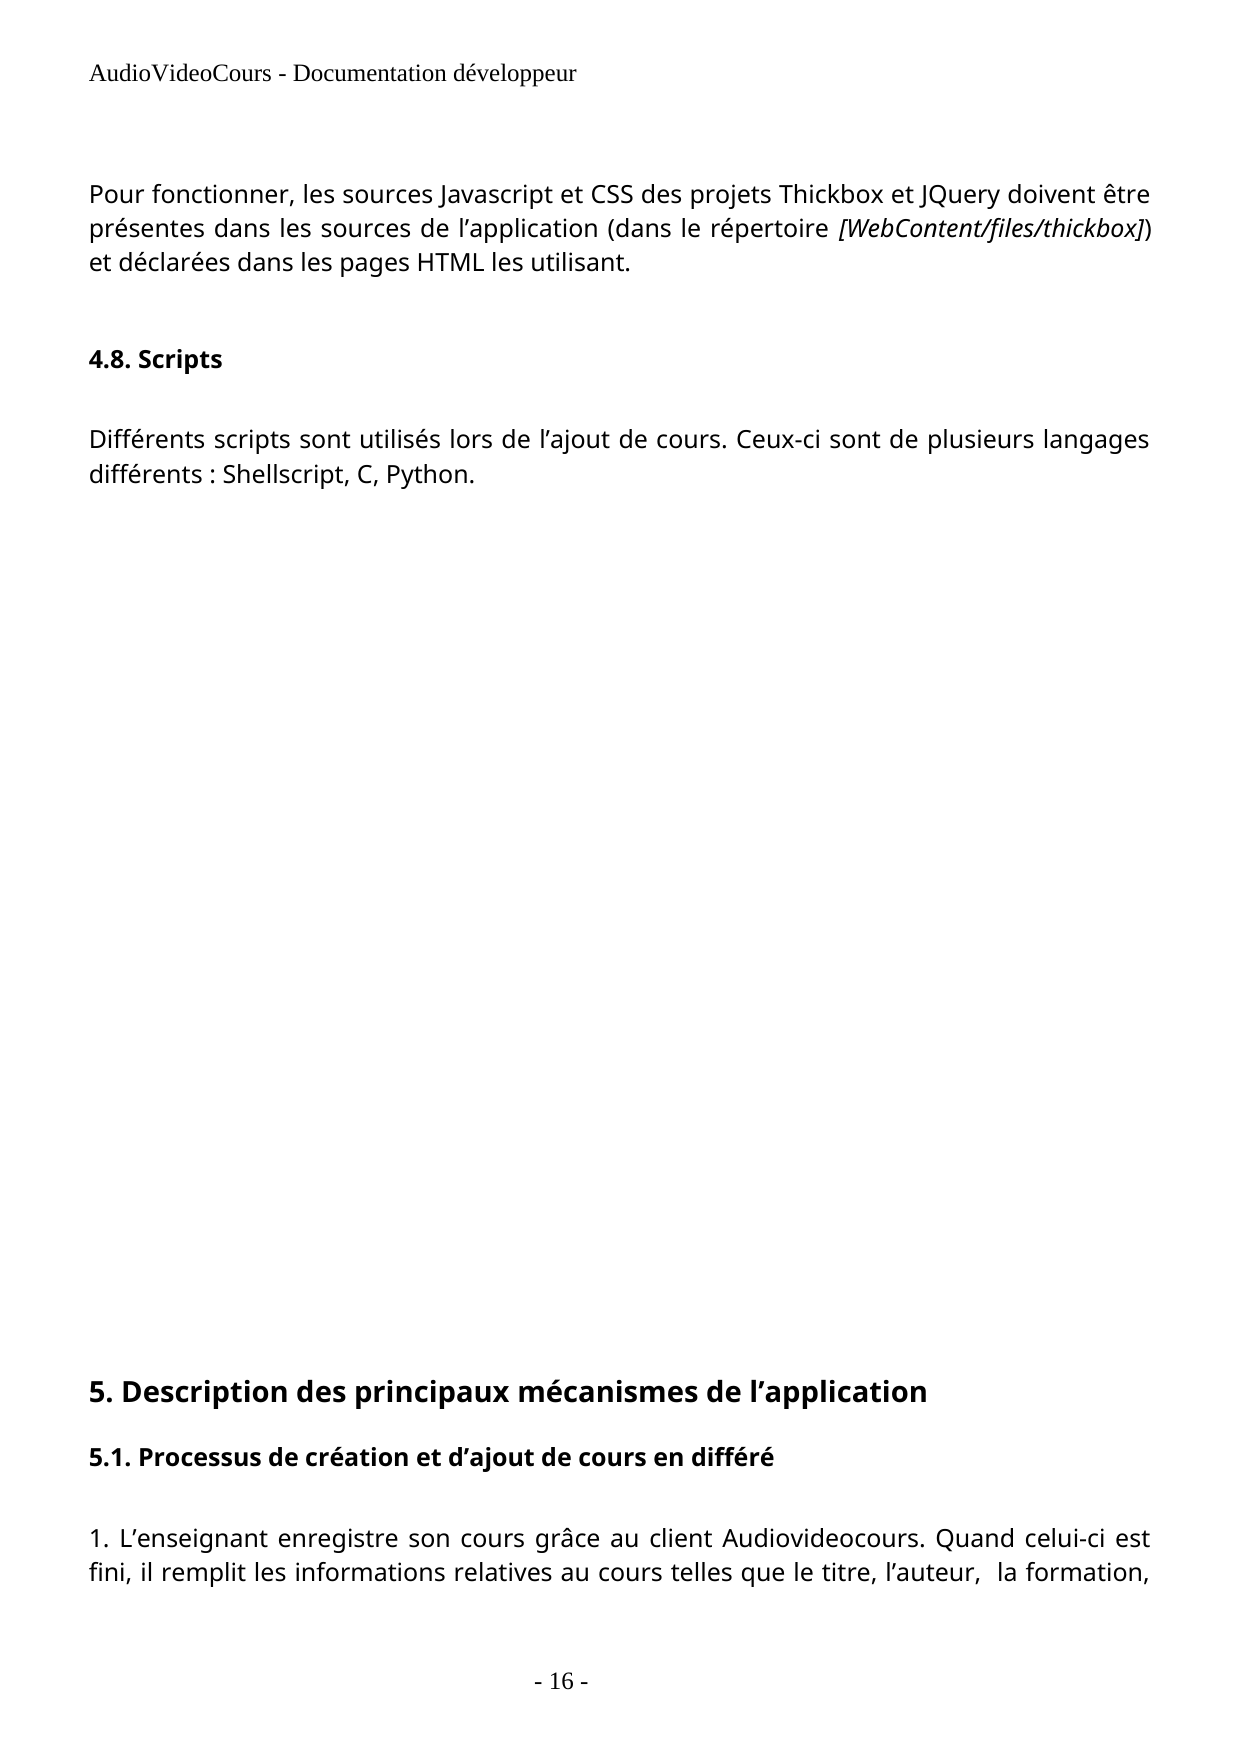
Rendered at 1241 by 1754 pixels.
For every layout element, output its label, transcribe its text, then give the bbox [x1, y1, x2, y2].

text Différents scripts sont utilisés lors de l’ajout de cours. Ceux-ci sont de plusieurs langages différents : Shellscript, C, Python. [88, 422, 1152, 490]
text Pour fonctionner, les sources Javascript et CSS des projets Thickbox et JQuery doivent être présentes dans les sources de l’application (dans le répertoire [WebContent/files/thickbox]) et déclarées dans les pages HTML les utilisant. [88, 176, 1152, 278]
subtitle 4.8. Scripts [88, 342, 1152, 376]
subtitle 5.1. Processus de création et d’ajout de cours en différé [88, 1440, 1152, 1474]
text 1. L’enseignant enregistre son cours grâce au client Audiovideocours. Quand celui-ci est fini, il remplit les informations relatives au cours telles que le titre, l’auteur, la formation, [88, 1520, 1152, 1588]
subtitle 5. Description des principaux mécanismes de l’application [88, 1371, 1152, 1411]
